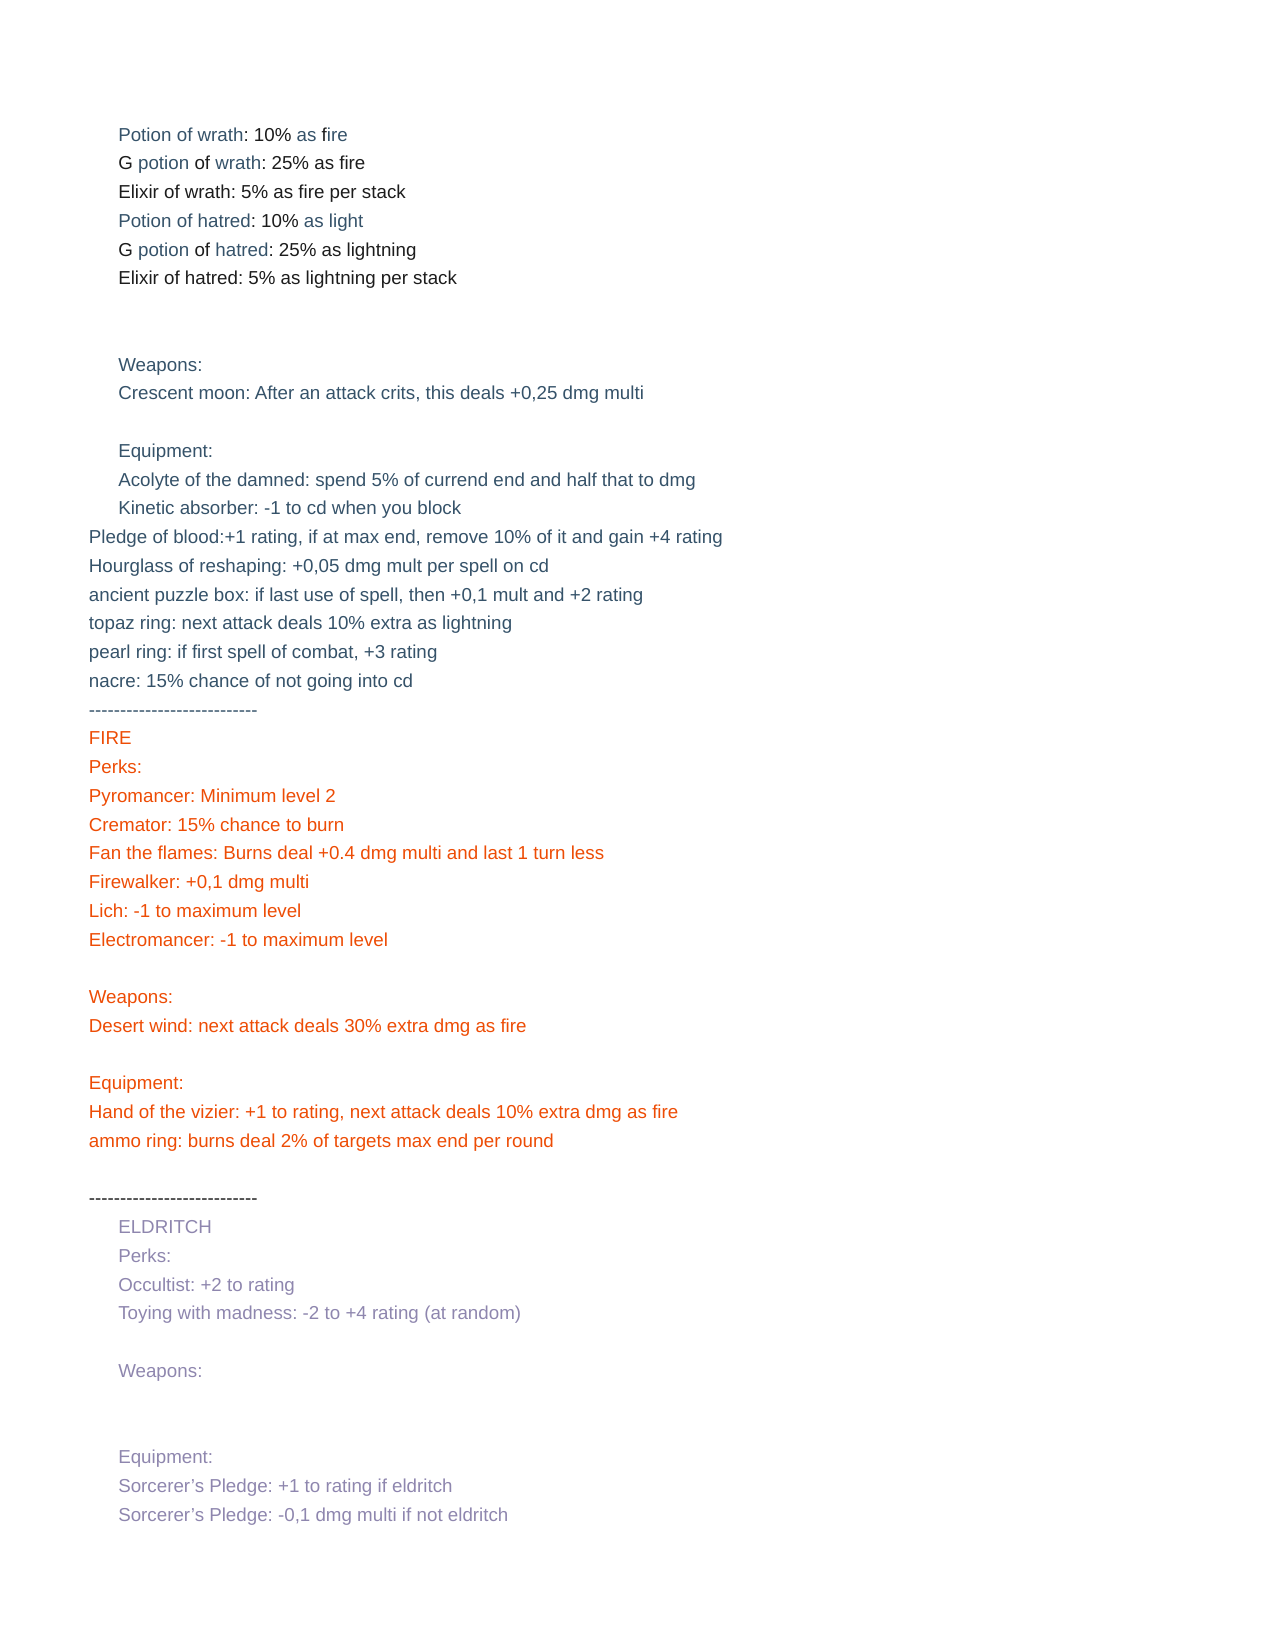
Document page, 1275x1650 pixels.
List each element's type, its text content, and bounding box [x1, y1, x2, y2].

text Sorcerer’s Pledge: +1 to rating if eldritch [118, 1469, 1157, 1498]
text Perks: [118, 1239, 1157, 1268]
text Fan the flames: Burns deal +0.4 dmg multi and last 1 turn less [89, 837, 1157, 866]
text G potion of wrath: 25% as fire [118, 147, 1157, 176]
text Lich: -1 to maximum level [89, 894, 1157, 923]
text Occultist: +2 to rating [118, 1268, 1157, 1297]
text Equipment: [89, 1067, 1157, 1096]
text FIRE [89, 722, 1157, 751]
text Potion of wrath: 10% as fire [118, 118, 1157, 147]
text Acolyte of the damned: spend 5% of currend end and half that to dmg [118, 463, 1157, 492]
text Weapons: [118, 1354, 1157, 1383]
text Hourglass of reshaping: +0,05 dmg mult per spell on cd [89, 549, 1157, 578]
text Equipment: [118, 434, 1157, 463]
text Firewalker: +0,1 dmg multi [89, 866, 1157, 894]
text Toying with madness: -2 to +4 rating (at random) [118, 1297, 1157, 1326]
text Pledge of blood:+1 rating, if at max end, remove 10% of it and gain +4 rating [89, 521, 1157, 549]
text Desert wind: next attack deals 30% extra dmg as fire [89, 1009, 1157, 1038]
text Perks: [89, 751, 1157, 779]
text Kinetic absorber: -1 to cd when you block [118, 492, 1157, 521]
text ancient puzzle box: if last use of spell, then +0,1 mult and +2 rating [89, 578, 1157, 607]
text topaz ring: next attack deals 10% extra as lightning [89, 607, 1157, 636]
text --------------------------- [89, 1182, 1157, 1211]
text G potion of hatred: 25% as lightning [118, 233, 1157, 262]
text Elixir of wrath: 5% as fire per stack [118, 176, 1157, 204]
text Weapons: [89, 981, 1157, 1009]
text --------------------------- [89, 693, 1157, 722]
text Weapons: [118, 348, 1157, 377]
text Crescent moon: After an attack crits, this deals +0,25 dmg multi [118, 377, 1157, 406]
text Potion of hatred: 10% as light [118, 204, 1157, 233]
text Sorcerer’s Pledge: -0,1 dmg multi if not eldritch [118, 1498, 1157, 1527]
text Hand of the vizier: +1 to rating, next attack deals 10% extra dmg as fire [89, 1096, 1157, 1124]
text ELDRITCH [118, 1211, 1157, 1239]
text Equipment: [118, 1441, 1157, 1469]
text Pyromancer: Minimum level 2 [89, 779, 1157, 808]
text pearl ring: if first spell of combat, +3 rating [89, 636, 1157, 664]
text ammo ring: burns deal 2% of targets max end per round [89, 1124, 1157, 1153]
text nacre: 15% chance of not going into cd [89, 664, 1157, 693]
text Elixir of hatred: 5% as lightning per stack [118, 262, 1157, 291]
text Cremator: 15% chance to burn [89, 808, 1157, 837]
text Electromancer: -1 to maximum level [89, 923, 1157, 952]
